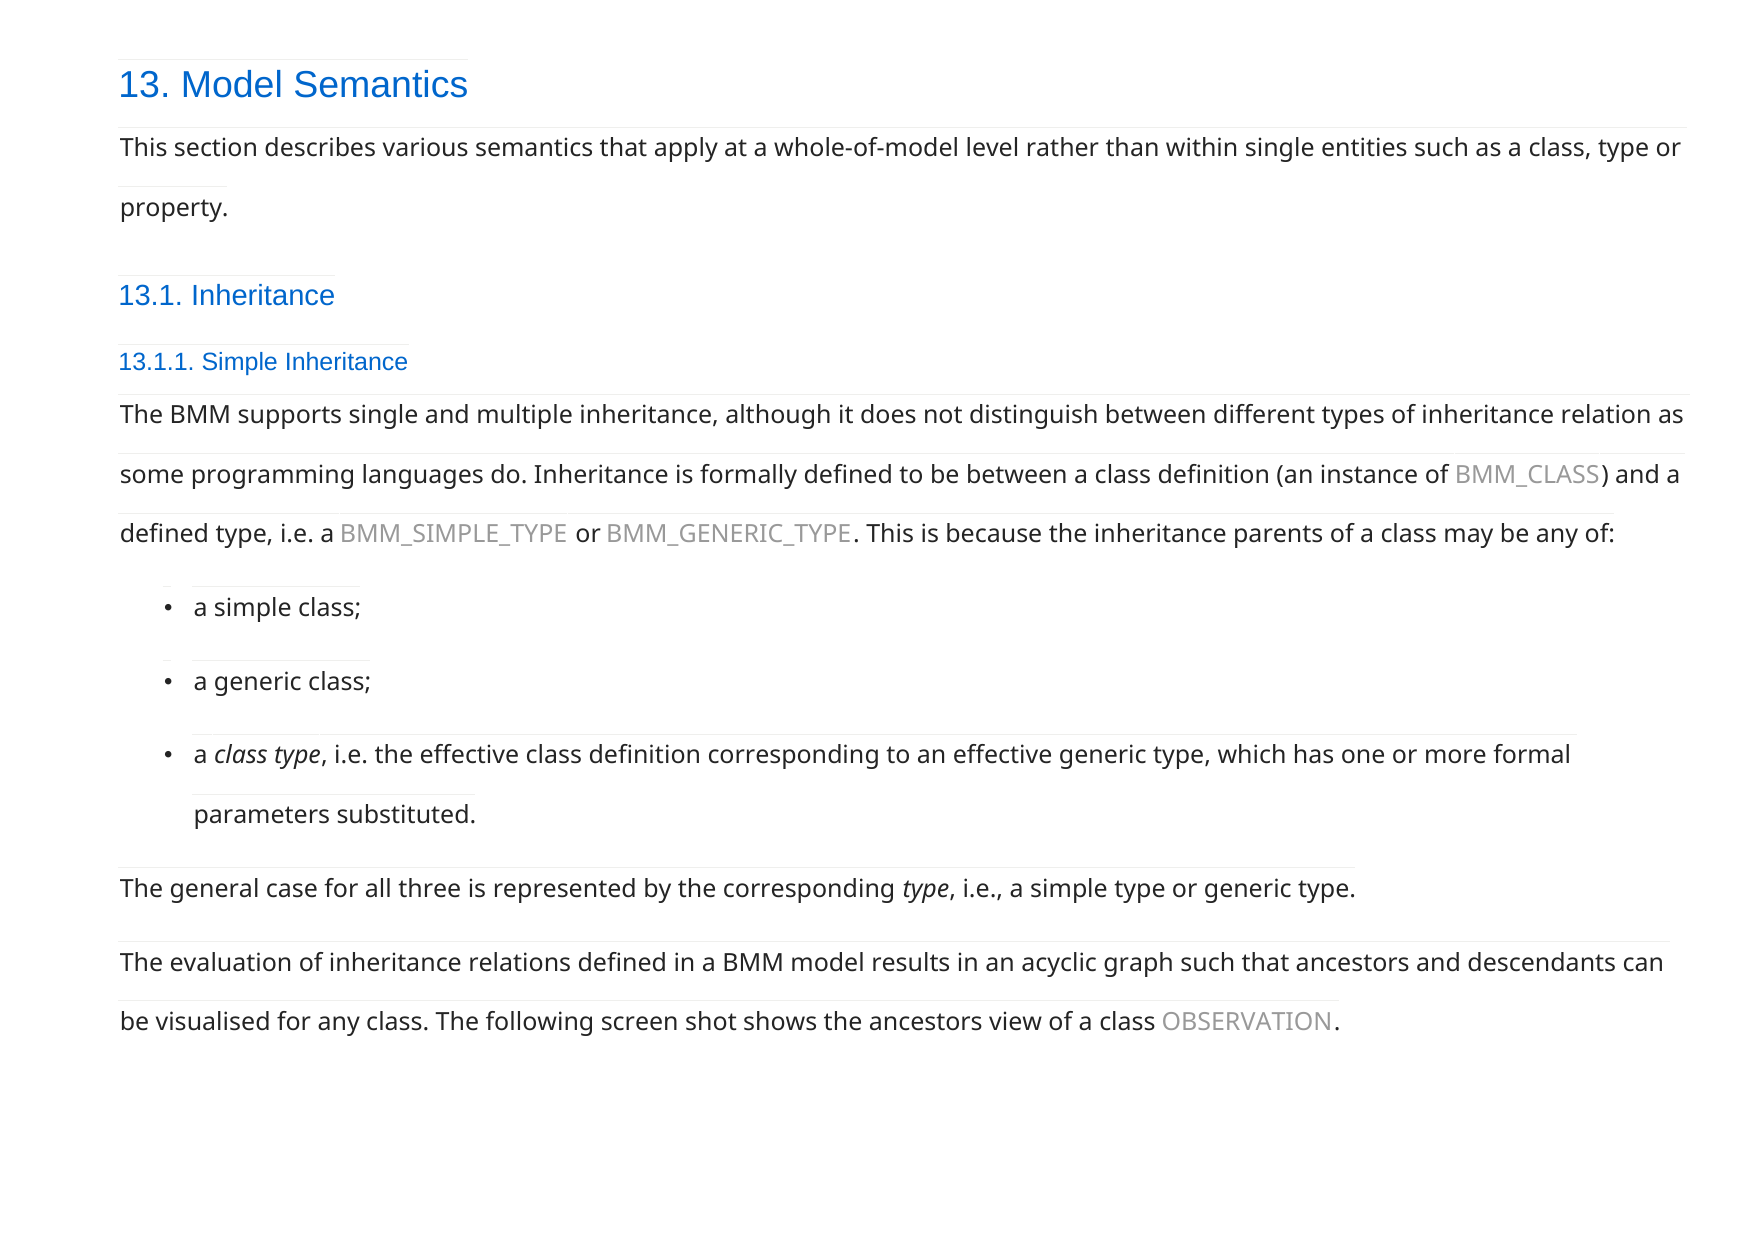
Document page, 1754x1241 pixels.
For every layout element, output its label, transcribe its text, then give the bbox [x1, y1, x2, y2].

subtitle 13. Model Semantics [118, 59, 1695, 105]
list a class type, i.e. the effective class definition corresponding to an effective generic type, which has one or more formal parameters substituted. [162, 734, 1695, 831]
text The evaluation of inheritance relations defined in a BMM model results in an acyclic graph such that ancestors and descendants can be visualised for any class. The following screen shot shows the ancestors view of a class OBSERVATION. [118, 941, 1695, 1037]
list a generic class; [162, 660, 1695, 697]
text The BMM supports single and multiple inheritance, although it does not distinguish between different types of inheritance relation as some programming languages do. Inheritance is formally defined to be between a class definition (an instance of BMM_CLASS) and a defined type, i.e. a BMM_SIMPLE_TYPE or BMM_GENERIC_TYPE. This is because the inheritance parents of a class may be any of: [118, 394, 1695, 550]
text The general case for all three is represented by the corresponding type, i.e., a simple type or generic type. [118, 867, 1695, 904]
list a simple class; [162, 586, 1695, 623]
subtitle 13.1. Inheritance [118, 274, 1695, 311]
subtitle 13.1.1. Simple Inheritance [118, 343, 1695, 375]
text This section describes various semantics that apply at a whole-of-model level rather than within single entities such as a class, type or property. [118, 127, 1695, 223]
